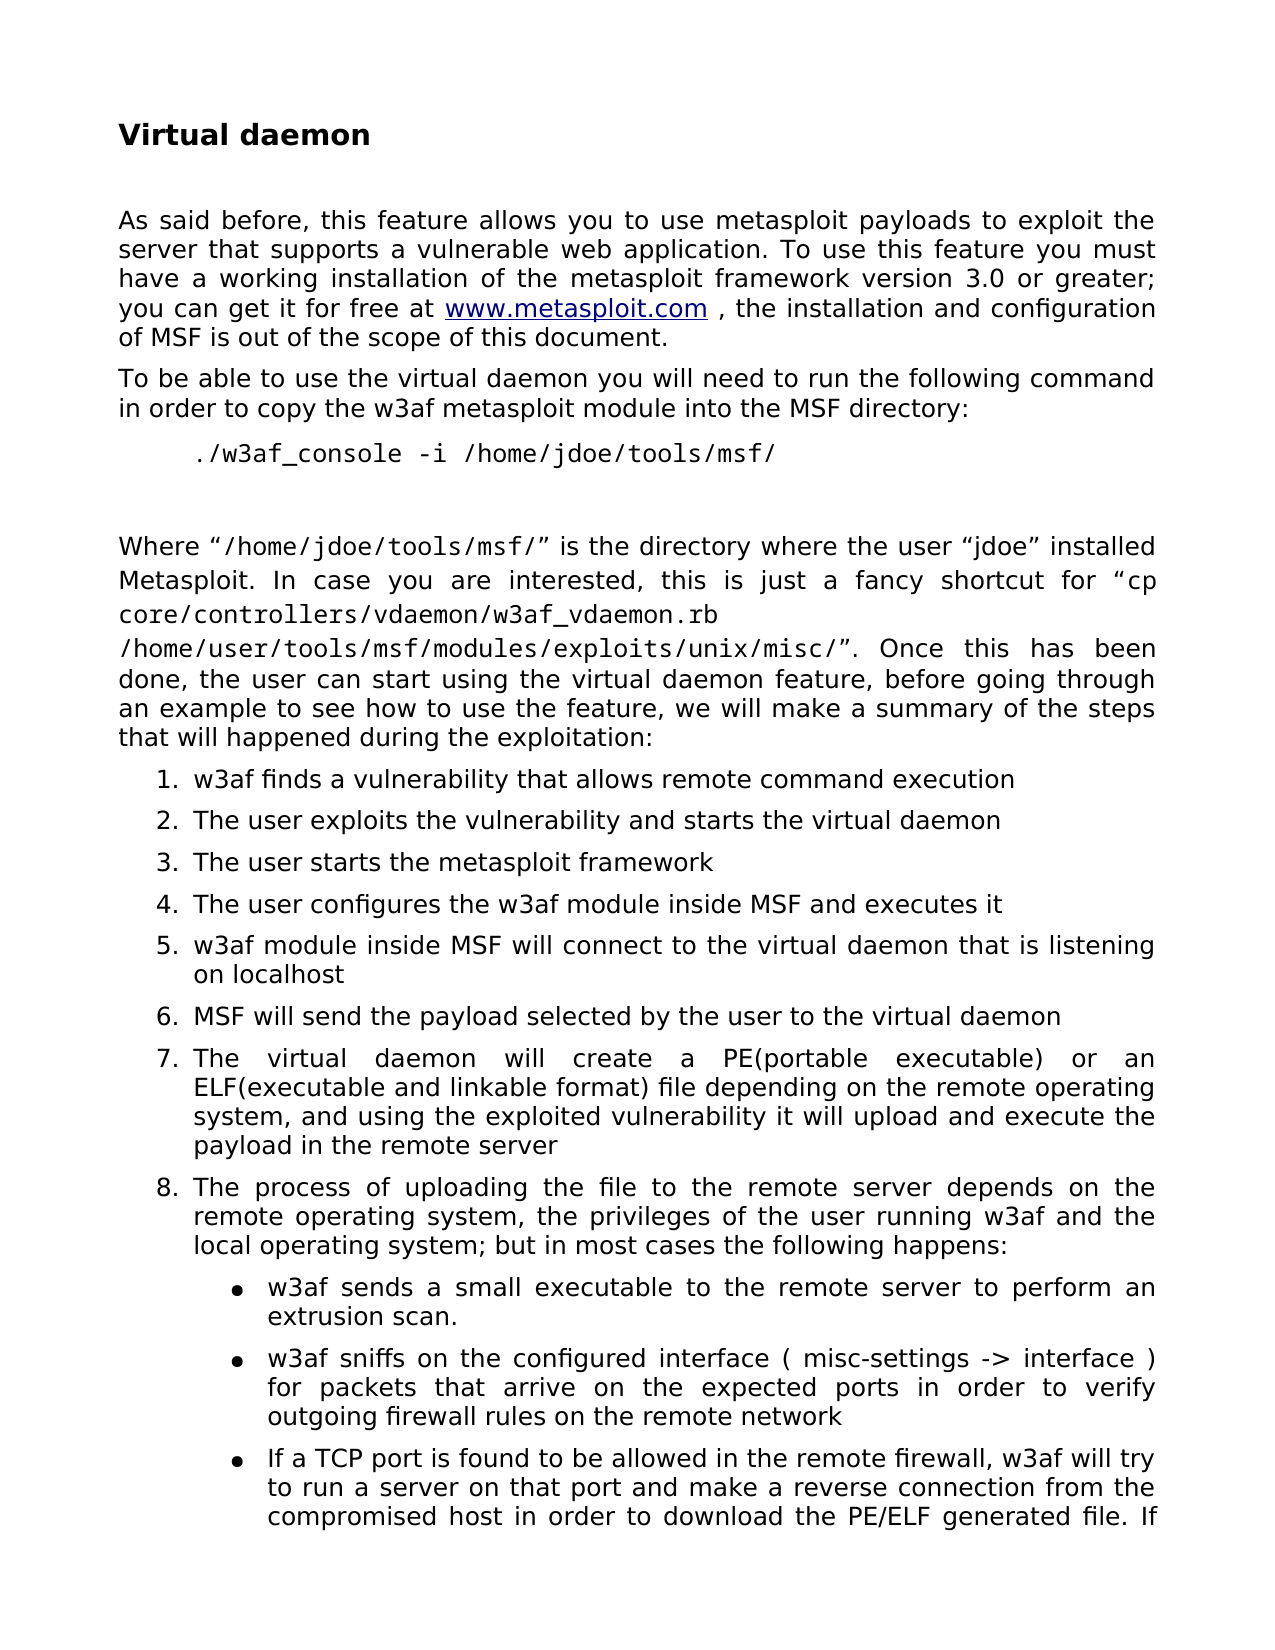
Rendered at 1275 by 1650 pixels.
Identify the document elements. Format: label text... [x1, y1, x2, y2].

list w3af sends a small executable to the remote server to perform an extrusion scan. [229, 1273, 1157, 1331]
list w3af module inside MSF will connect to the virtual daemon that is listening on localhost [156, 931, 1157, 990]
list w3af sniffs on the configured interface ( misc-settings -> interface ) for packets that arrive on the expected ports in order to verify outgoing firewall rules on the remote network [229, 1344, 1157, 1431]
list The process of uploading the file to the remote server depends on the remote operating system, the privileges of the user running w3af and the local operating system; but in most cases the following happens: [156, 1173, 1157, 1261]
list w3af finds a vulnerability that allows remote command execution [156, 765, 1157, 794]
list MSF will send the payload selected by the user to the virtual daemon [156, 1002, 1157, 1031]
subtitle Virtual daemon [118, 118, 1157, 152]
list If a TCP port is found to be allowed in the remote firewall, w3af will try to run a server on that port and make a reverse connection from the compromised host in order to download the PE/ELF generated file. If [229, 1444, 1157, 1531]
list The user starts the metasploit framework [156, 848, 1157, 877]
list The virtual daemon will create a PE(portable executable) or an ELF(executable and linkable format) file depending on the remote operating system, and using the exploited vulnerability it will upload and execute the payload in the remote server [156, 1044, 1157, 1161]
text ./w3af_console -i /home/jdoe/tools/msf/ [192, 435, 1157, 469]
text As said before, this feature allows you to use metasploit payloads to exploit the server that supports a vulnerable web application. To use this feature you must have a working installation of the metasploit framework version 3.0 or greater; you can get it for free at www.metasploit.com , the installation and configuration of MSF is out of the scope of this document. [118, 206, 1157, 352]
text Where “/home/jdoe/tools/msf/” is the directory where the user “jdoe” installed Metasploit. In case you are interested, this is just a fancy shortcut for “cp core/controllers/vdaemon/w3af_vdaemon.rb /home/user/tools/msf/modules/exploits/unix/misc/”. Once this has been done, the user can start using the virtual daemon feature, before going through an example to see how to use the feature, we will make a summary of the steps that will happened during the exploitation: [118, 528, 1157, 752]
list The user exploits the vulnerability and starts the virtual daemon [156, 806, 1157, 836]
text To be able to use the virtual daemon you will need to run the following command in order to copy the w3af metasploit module into the MSF directory: [118, 364, 1157, 423]
list The user configures the w3af module inside MSF and executes it [156, 890, 1157, 919]
